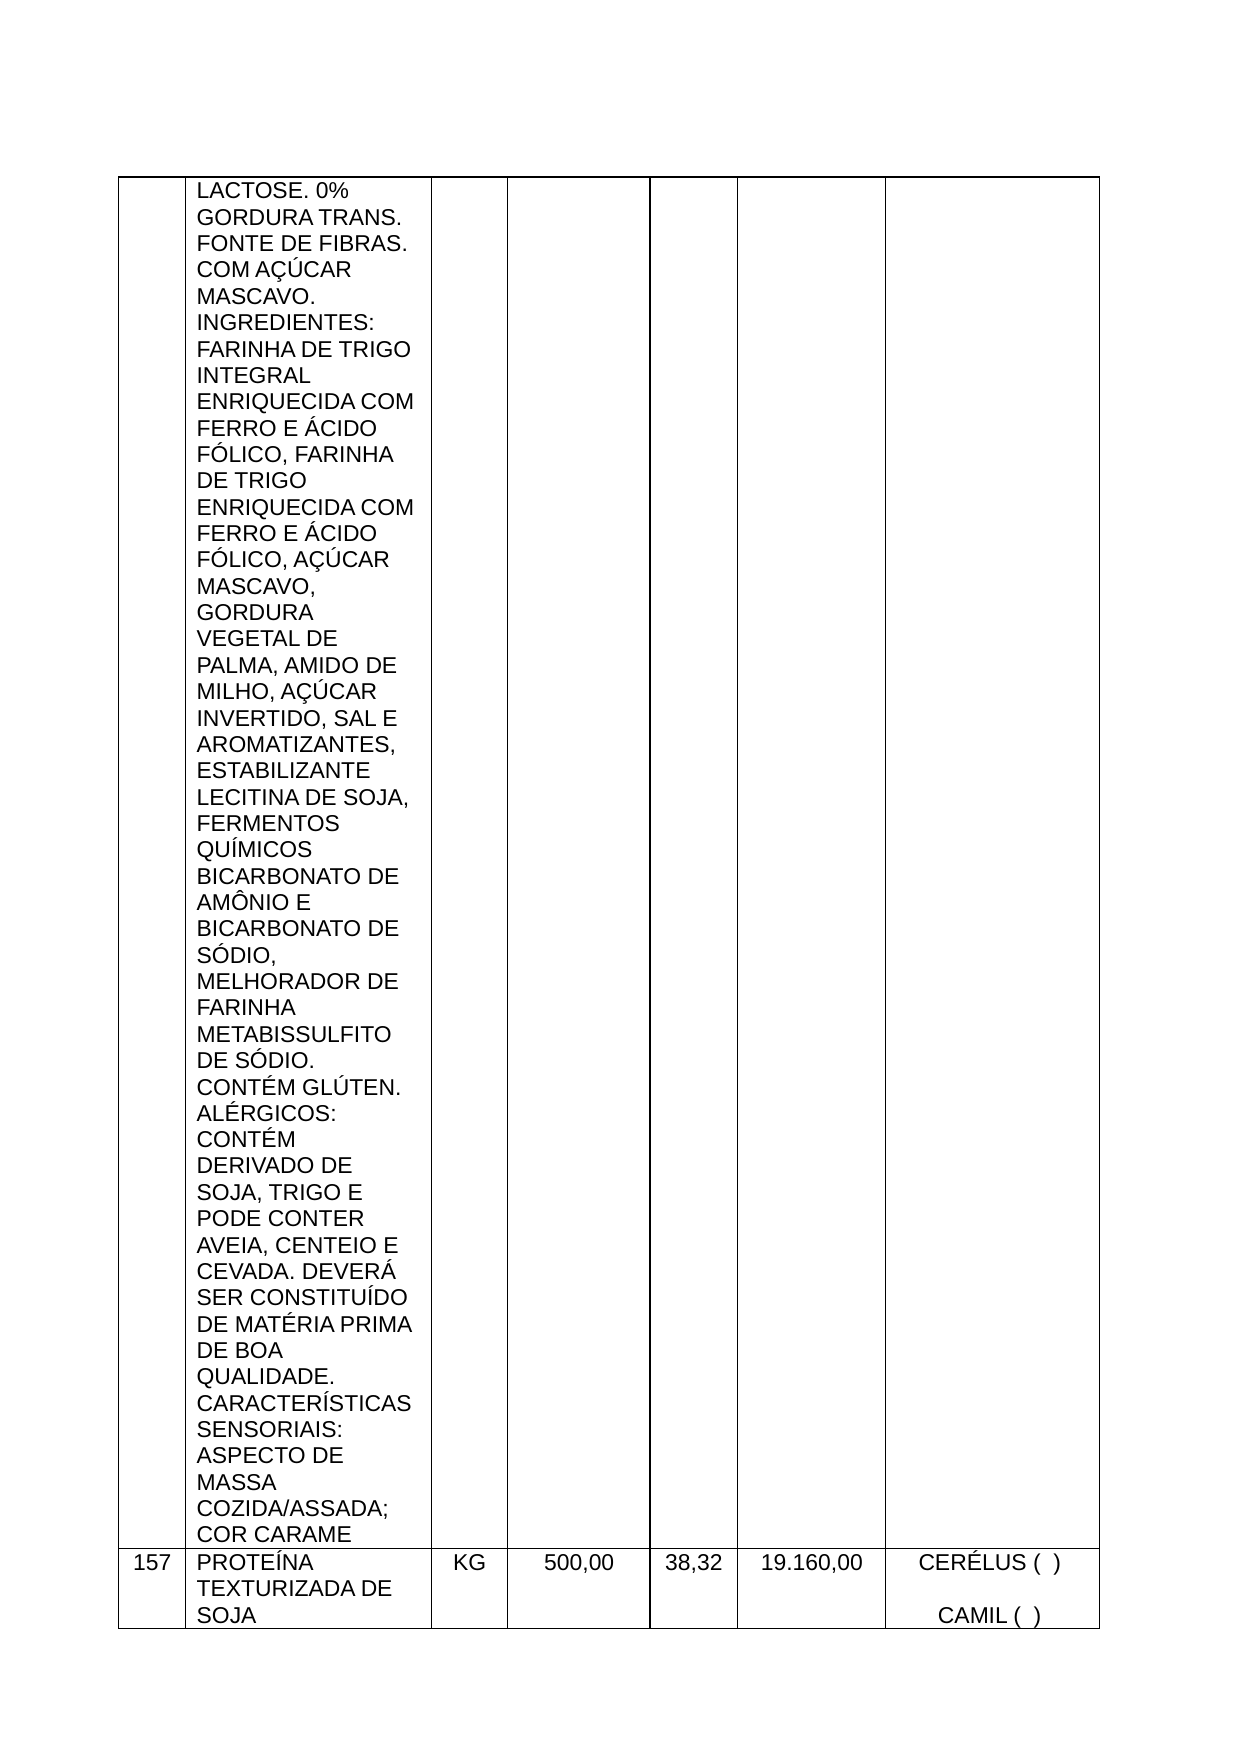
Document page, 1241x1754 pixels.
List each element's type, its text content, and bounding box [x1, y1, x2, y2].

table_cell 500,00 [508, 1549, 649, 1628]
table_cell [651, 178, 737, 1548]
table_cell [432, 178, 507, 1548]
table_cell 38,32 [651, 1549, 737, 1628]
table_cell 157 [119, 1549, 185, 1628]
table_cell CERÉLUS ( ) CAMIL ( ) [886, 1549, 1099, 1628]
table_cell PROTEÍNA TEXTURIZADA DE SOJA [186, 1549, 431, 1628]
table_cell [119, 178, 185, 1548]
table_cell Kg [432, 1549, 507, 1628]
table_cell [508, 178, 649, 1548]
table_cell 19.160,00 [738, 1549, 885, 1628]
table_cell [886, 178, 1099, 1548]
table_cell [738, 178, 885, 1548]
table_cell LACTOSE. 0% gordura trans. Fonte de fibras. Com açúcar mascavo. Ingredientes: farinha de trigo integral enriquecida com ferro e ácido fólico, farinha de trigo enriquecida com ferro e ácido fólico, açúcar mascavo, gordura vegetal de palma, amido de milho, açúcar invertido, sal e aromatizantes, estabilizante lecitina de soja, fermentos químicos bicarbonato de amônio e bicarbonato de sódio, melhorador de farinha metabissulfito de sódio. Contém glúten. Alérgicos: contém derivado de soja, trigo e pode conter aveia, centeio e cevada. Deverá ser constituído de matéria prima de boa qualidade. Características sensoriais: aspecto de massa cozida/assada; cor carame [186, 178, 431, 1548]
